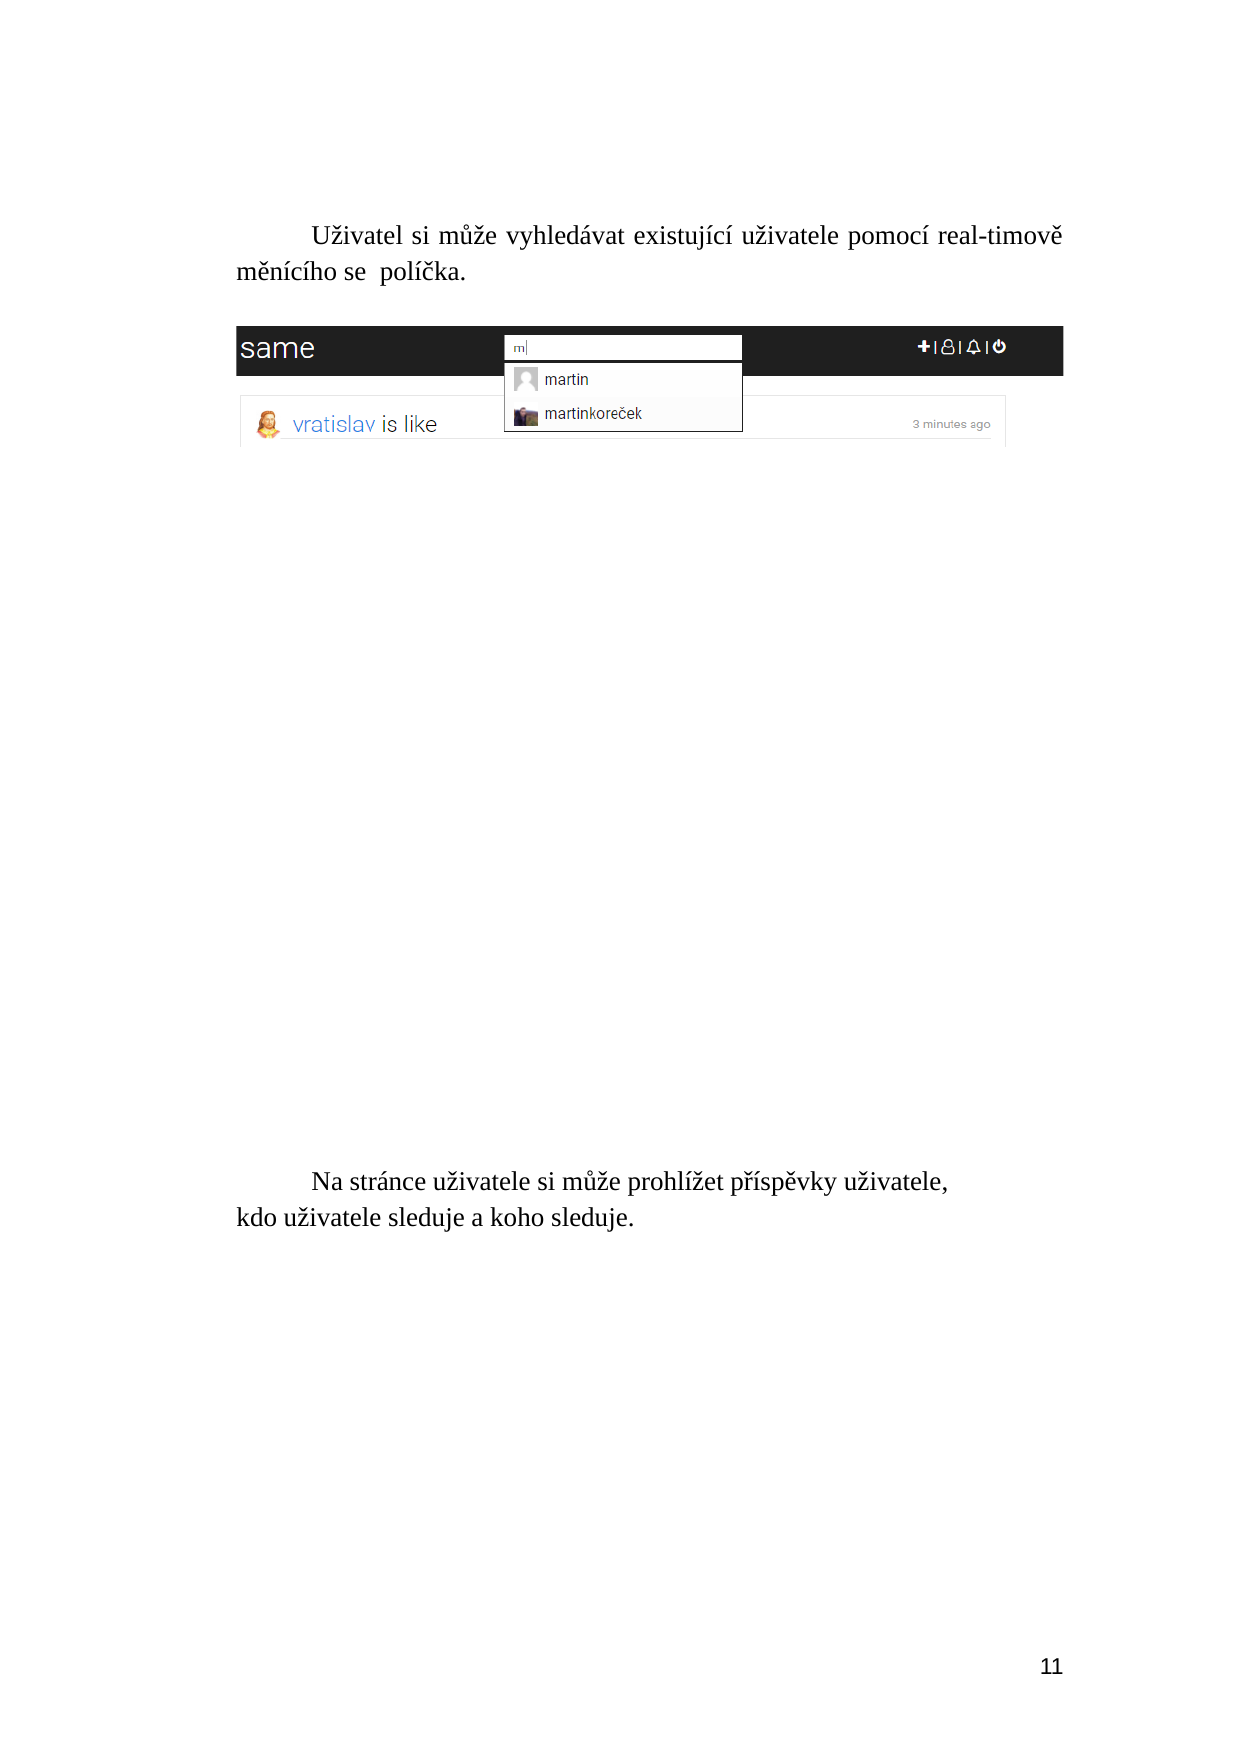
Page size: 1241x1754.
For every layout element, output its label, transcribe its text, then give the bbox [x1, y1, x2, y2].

text kdo uživatele sleduje a koho sleduje. [236, 1201, 1063, 1232]
picture [236, 326, 1064, 447]
text Na stránce uživatele si může prohlížet příspěvky uživatele, [236, 1166, 1063, 1197]
text Uživatel si může vyhledávat existující uživatele pomocí real-timově měnícího se políčka. [236, 219, 1063, 286]
